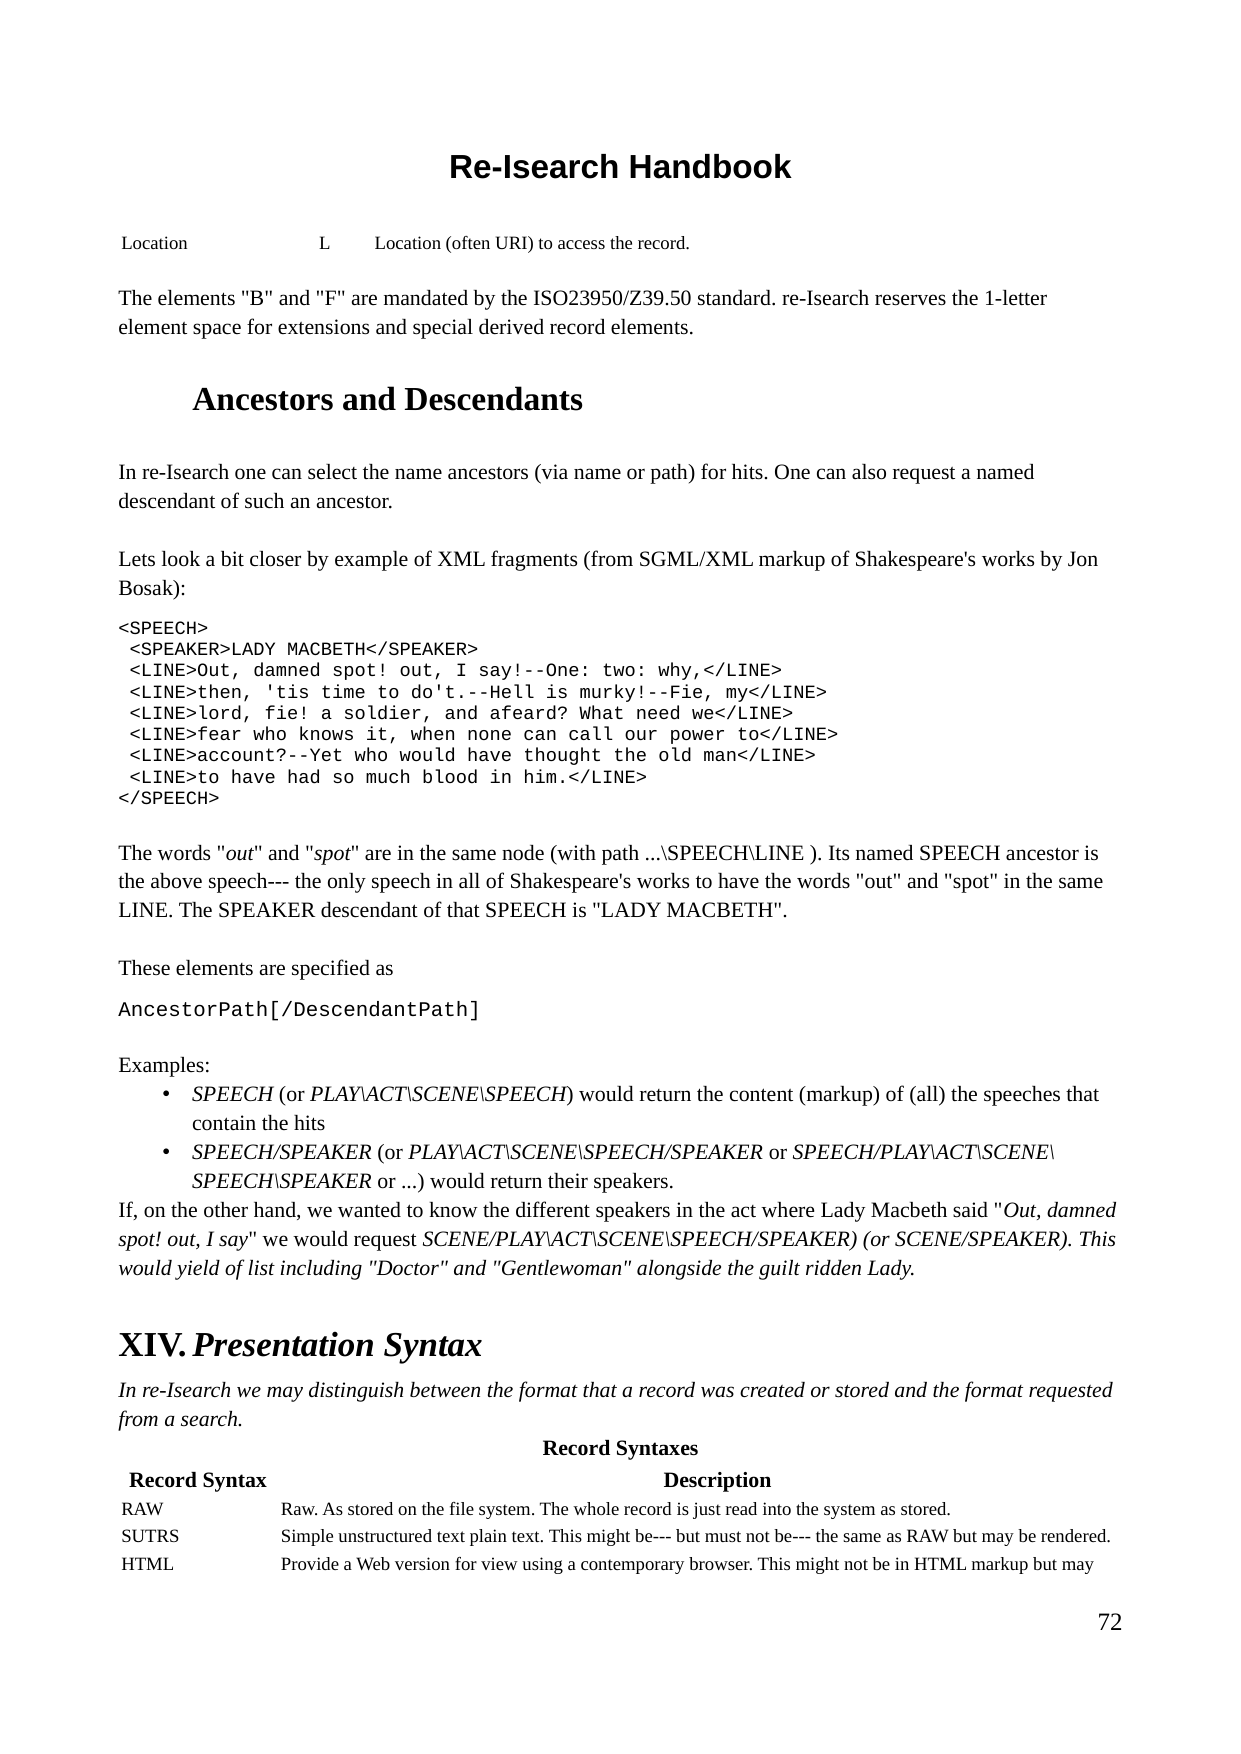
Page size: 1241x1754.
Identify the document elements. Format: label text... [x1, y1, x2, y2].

text <LINE>lord, fie! a soldier, and afeard? What need we</LINE> [118, 704, 1122, 725]
text In re-Isearch one can select the name ancestors (via name or path) for hits. One can also request a named descendant of such an ancestor. [118, 430, 1122, 513]
list SPEECH (or PLAY\ACT\SCENE\SPEECH) would return the content (markup) of (all) the speeches that contain the hits [162, 1081, 1122, 1136]
text These elements are specified as [118, 926, 1122, 981]
text The elements "B" and "F" are mandated by the ISO23950/Z39.50 standard. re-Isearch reserves the 1-letter element space for extensions and special derived record elements. [118, 256, 1122, 339]
table_header Record Syntax [118, 1464, 278, 1495]
table_cell Provide a Web version for view using a contemporary browser. This might not be in HTML markup but may [278, 1550, 1157, 1577]
text <LINE>Out, damned spot! out, I say!--One: two: why,</LINE> [118, 661, 1122, 682]
text </SPEECH> [118, 789, 1122, 810]
text AncestorPath[/DescendantPath] [118, 999, 1122, 1023]
subtitle Presentation Syntax [118, 1324, 1122, 1364]
table_cell RAW [118, 1495, 278, 1522]
text <LINE>to have had so much blood in him.</LINE> [118, 767, 1122, 789]
table_cell L [278, 229, 371, 256]
table_cell Simple unstructured text plain text. This might be--- but must not be--- the same as RAW but may be rendered. [278, 1522, 1157, 1549]
text <LINE>account?--Yet who would have thought the old man</LINE> [118, 746, 1122, 767]
table_cell Raw. As stored on the file system. The whole record is just read into the system as stored. [278, 1495, 1157, 1522]
table_cell Location [118, 229, 278, 256]
table_header Description [278, 1464, 1157, 1495]
table_cell SUTRS [118, 1522, 278, 1549]
text <LINE>fear who knows it, when none can call our power to</LINE> [118, 725, 1122, 746]
subtitle Ancestors and Descendants [118, 379, 1122, 417]
text <LINE>then, 'tis time to do't.--Hell is murky!--Fie, my</LINE> [118, 682, 1122, 704]
text Record Syntaxes [118, 1435, 1122, 1460]
text In re-Isearch we may distinguish between the format that a record was created or stored and the format requested from a search. [118, 1377, 1122, 1431]
text Lets look a bit closer by example of XML fragments (from SGML/XML markup of Shakespeare's works by Jon Bosak): [118, 517, 1122, 600]
text <SPEAKER>LADY MACBETH</SPEAKER> [118, 640, 1122, 661]
text <SPEECH> [118, 619, 1122, 640]
text Examples: [118, 1052, 1122, 1078]
text If, on the other hand, we wanted to know the different speakers in the act where Lady Macbeth said "Out, damned spot! out, I say" we would request SCENE/PLAY\ACT\SCENE\SPEECH/SPEAKER) (or SCENE/SPEAKER). This would yield of list including "Doctor" and "Gentlewoman" alongside the guilt ridden Lady. [118, 1197, 1122, 1280]
table_cell HTML [118, 1550, 278, 1577]
table_cell Location (often URI) to access the record. [371, 229, 1157, 256]
text The words "out" and "spot" are in the same node (with path ...\SPEECH\LINE ). Its named SPEECH ancestor is the above speech--- the only speech in all of Shakespeare's works to have the words "out" and "spot" in the same LINE. The SPEAKER descendant of that SPEECH is "LADY MACBETH". [118, 839, 1122, 923]
list SPEECH/SPEAKER (or PLAY\ACT\SCENE\SPEECH/SPEAKER or SPEECH/PLAY\ACT\SCENE\SPEECH\SPEAKER or ...) would return their speakers. [162, 1139, 1122, 1193]
